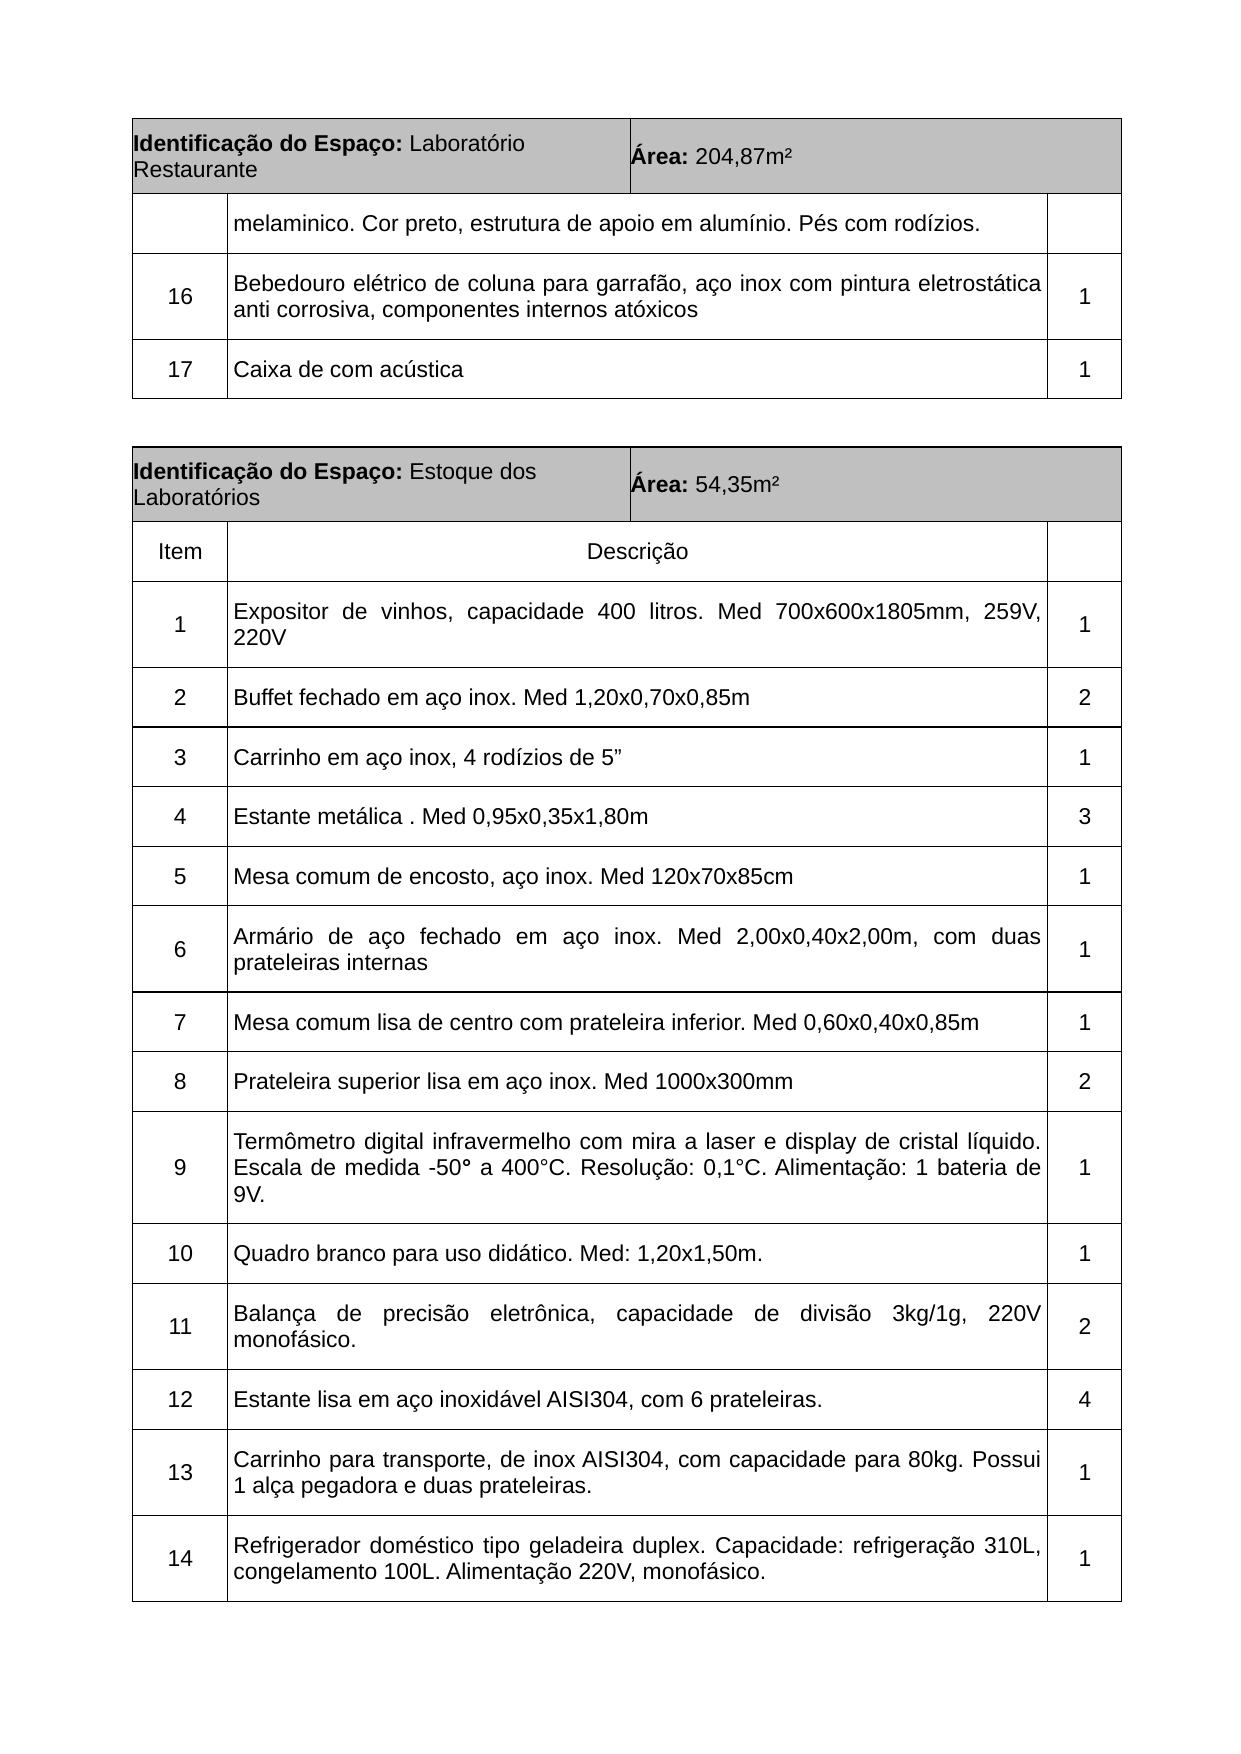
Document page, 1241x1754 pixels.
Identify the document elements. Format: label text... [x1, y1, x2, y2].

table_cell 2 [133, 668, 227, 726]
table_cell 9 [133, 1112, 227, 1223]
table_cell 5 [133, 847, 227, 905]
table_header Identificação do Espaço: Laboratório Restaurante [133, 119, 630, 193]
table_cell 17 [133, 340, 227, 398]
table_cell 1 [1048, 1516, 1121, 1601]
table_cell 11 [133, 1284, 227, 1369]
table_cell 8 [133, 1052, 227, 1111]
table_cell 7 [133, 993, 227, 1051]
table_cell 1 [1048, 1112, 1121, 1223]
table_cell 1 [1048, 1430, 1121, 1515]
table_cell Expositor de vinhos, capacidade 400 litros. Med 700x600x1805mm, 259V, 220V [228, 582, 1047, 667]
table_cell 10 [133, 1224, 227, 1283]
table_cell Bebedouro elétrico de coluna para garrafão, aço inox com pintura eletrostática anti corrosiva, componentes internos atóxicos [228, 254, 1047, 338]
table_cell 12 [133, 1370, 227, 1429]
table_cell [1048, 194, 1121, 252]
table_cell Prateleira superior lisa em aço inox. Med 1000x300mm [228, 1052, 1047, 1111]
table_cell 14 [133, 1516, 227, 1601]
table_cell Carrinho para transporte, de inox AISI304, com capacidade para 80kg. Possui 1 alça pegadora e duas prateleiras. [228, 1430, 1047, 1515]
table_cell [1048, 522, 1121, 581]
table_cell Armário de aço fechado em aço inox. Med 2,00x0,40x2,00m, com duas prateleiras internas [228, 906, 1047, 991]
table_cell 16 [133, 254, 227, 338]
table_cell Estante metálica . Med 0,95x0,35x1,80m [228, 787, 1047, 846]
table_cell Quadro branco para uso didático. Med: 1,20x1,50m. [228, 1224, 1047, 1283]
table_cell 1 [1048, 993, 1121, 1051]
table_cell Refrigerador doméstico tipo geladeira duplex. Capacidade: refrigeração 310L, congelamento 100L. Alimentação 220V, monofásico. [228, 1516, 1047, 1601]
table_cell Caixa de com acústica [228, 340, 1047, 398]
table_cell 13 [133, 1430, 227, 1515]
table_cell Mesa comum lisa de centro com prateleira inferior. Med 0,60x0,40x0,85m [228, 993, 1047, 1051]
table_cell 1 [1048, 340, 1121, 398]
table_header Área: 54,35m² [631, 448, 1121, 521]
table_cell 1 [1048, 1224, 1121, 1283]
table_cell 4 [133, 787, 227, 846]
table_cell melaminico. Cor preto, estrutura de apoio em alumínio. Pés com rodízios. [228, 194, 1047, 252]
table_cell Item [133, 522, 227, 581]
table_cell 1 [1048, 906, 1121, 991]
table_cell Estante lisa em aço inoxidável AISI304, com 6 prateleiras. [228, 1370, 1047, 1429]
table_header Identificação do Espaço: Estoque dos Laboratórios [133, 448, 630, 521]
table_cell Balança de precisão eletrônica, capacidade de divisão 3kg/1g, 220V monofásico. [228, 1284, 1047, 1369]
table_cell 2 [1048, 668, 1121, 726]
table_cell 1 [1048, 582, 1121, 667]
table_cell 2 [1048, 1052, 1121, 1111]
table_cell Termômetro digital infravermelho com mira a laser e display de cristal líquido. Escala de medida -50° a 400°C. Resolução: 0,1°C. Alimentação: 1 bateria de 9V. [228, 1112, 1047, 1223]
table_cell 2 [1048, 1284, 1121, 1369]
table_cell [133, 194, 227, 252]
table_cell Carrinho em aço inox, 4 rodízios de 5” [228, 728, 1047, 786]
table_cell 3 [133, 728, 227, 786]
table_cell 1 [1048, 847, 1121, 905]
table_cell Buffet fechado em aço inox. Med 1,20x0,70x0,85m [228, 668, 1047, 726]
table_cell 1 [133, 582, 227, 667]
table_cell 6 [133, 906, 227, 991]
table_cell 3 [1048, 787, 1121, 846]
table_cell Mesa comum de encosto, aço inox. Med 120x70x85cm [228, 847, 1047, 905]
table_cell Descrição [228, 522, 1047, 581]
table_header Área: 204,87m² [631, 119, 1121, 193]
table_cell 4 [1048, 1370, 1121, 1429]
table_cell 1 [1048, 254, 1121, 338]
table_cell 1 [1048, 728, 1121, 786]
